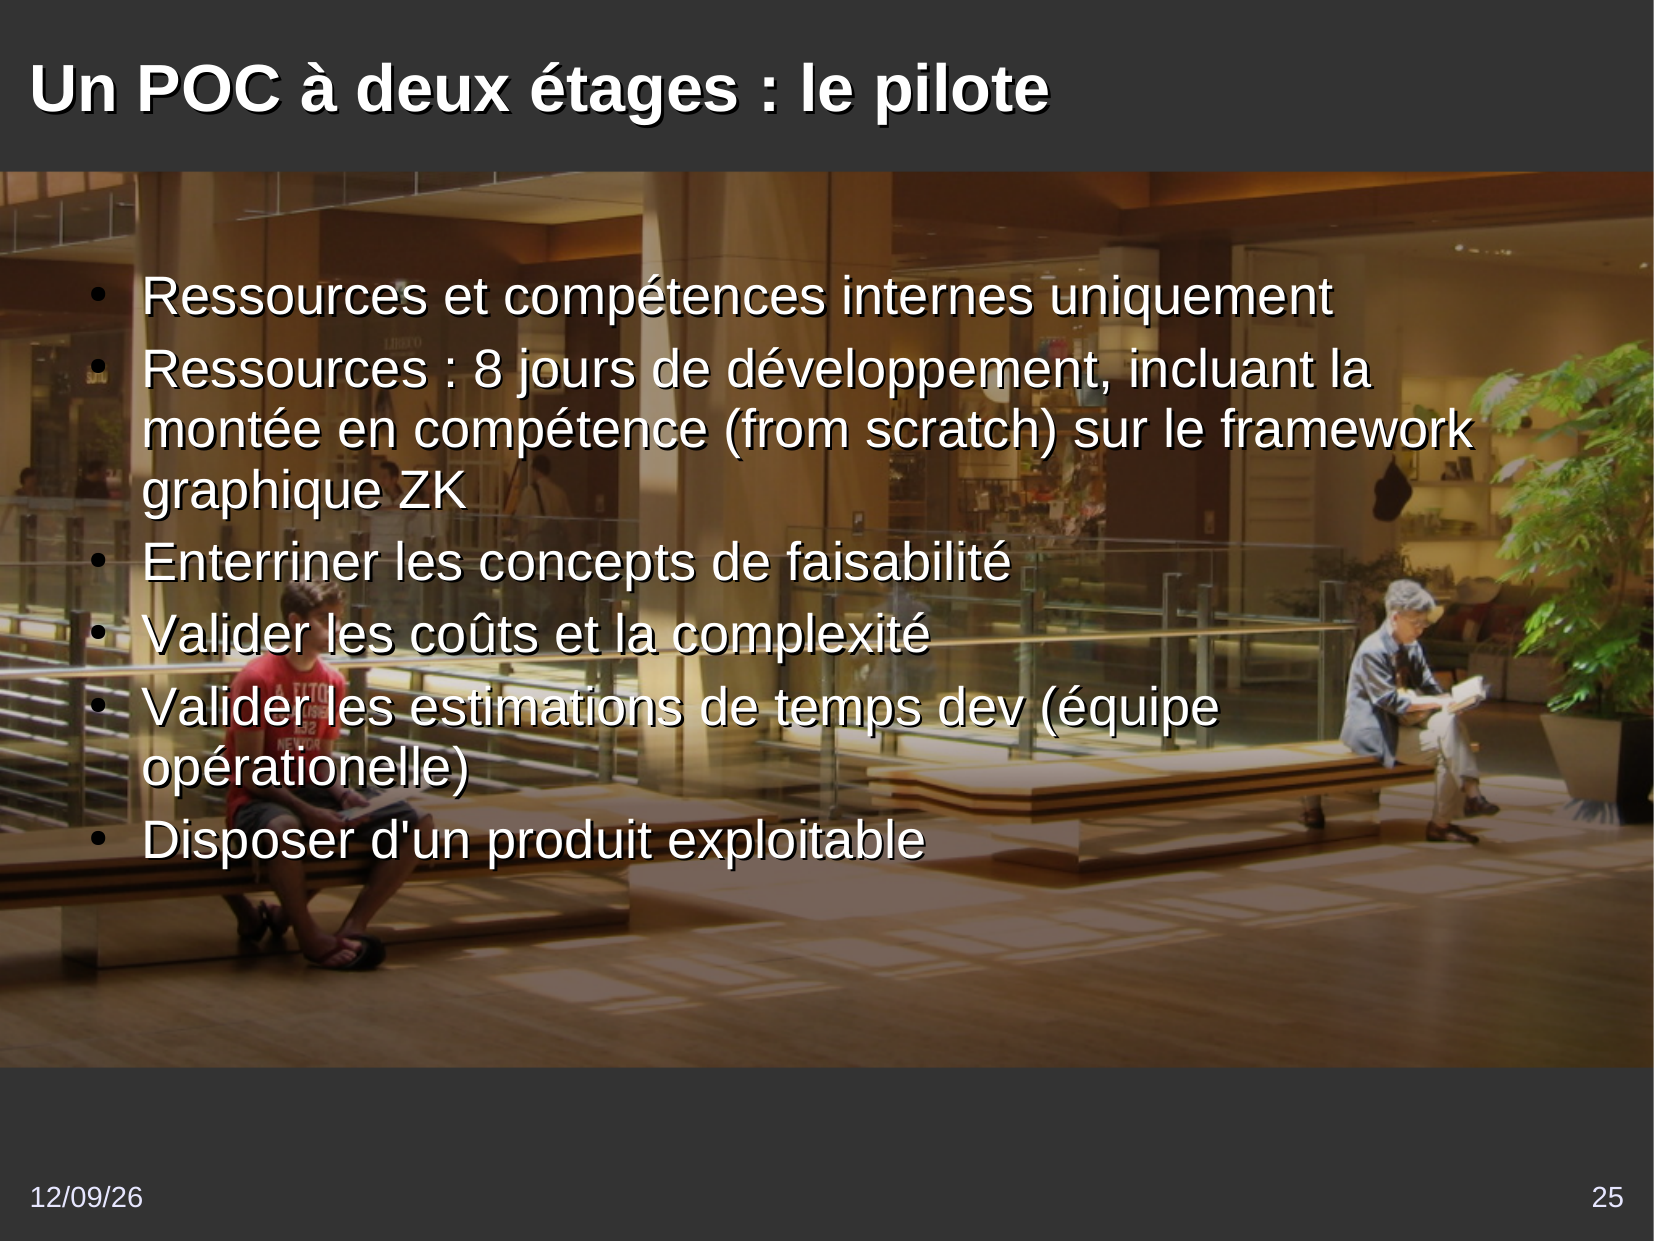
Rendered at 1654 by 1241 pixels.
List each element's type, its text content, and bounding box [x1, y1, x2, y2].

list Ressources et compétences internes uniquement Ressources : 8 jours de développement, incluant la montée en compétence (from scratch) sur le framework graphique ZK Enterriner les concepts de faisabilité Valider les coûts et la complexité Valider les estimations de temps dev (équipe opérationelle) Disposer d'un produit exploitable [0, 265, 1477, 870]
picture [0, 0, 1654, 1241]
title Un POC à deux étages : le pilote [29, 0, 1506, 178]
